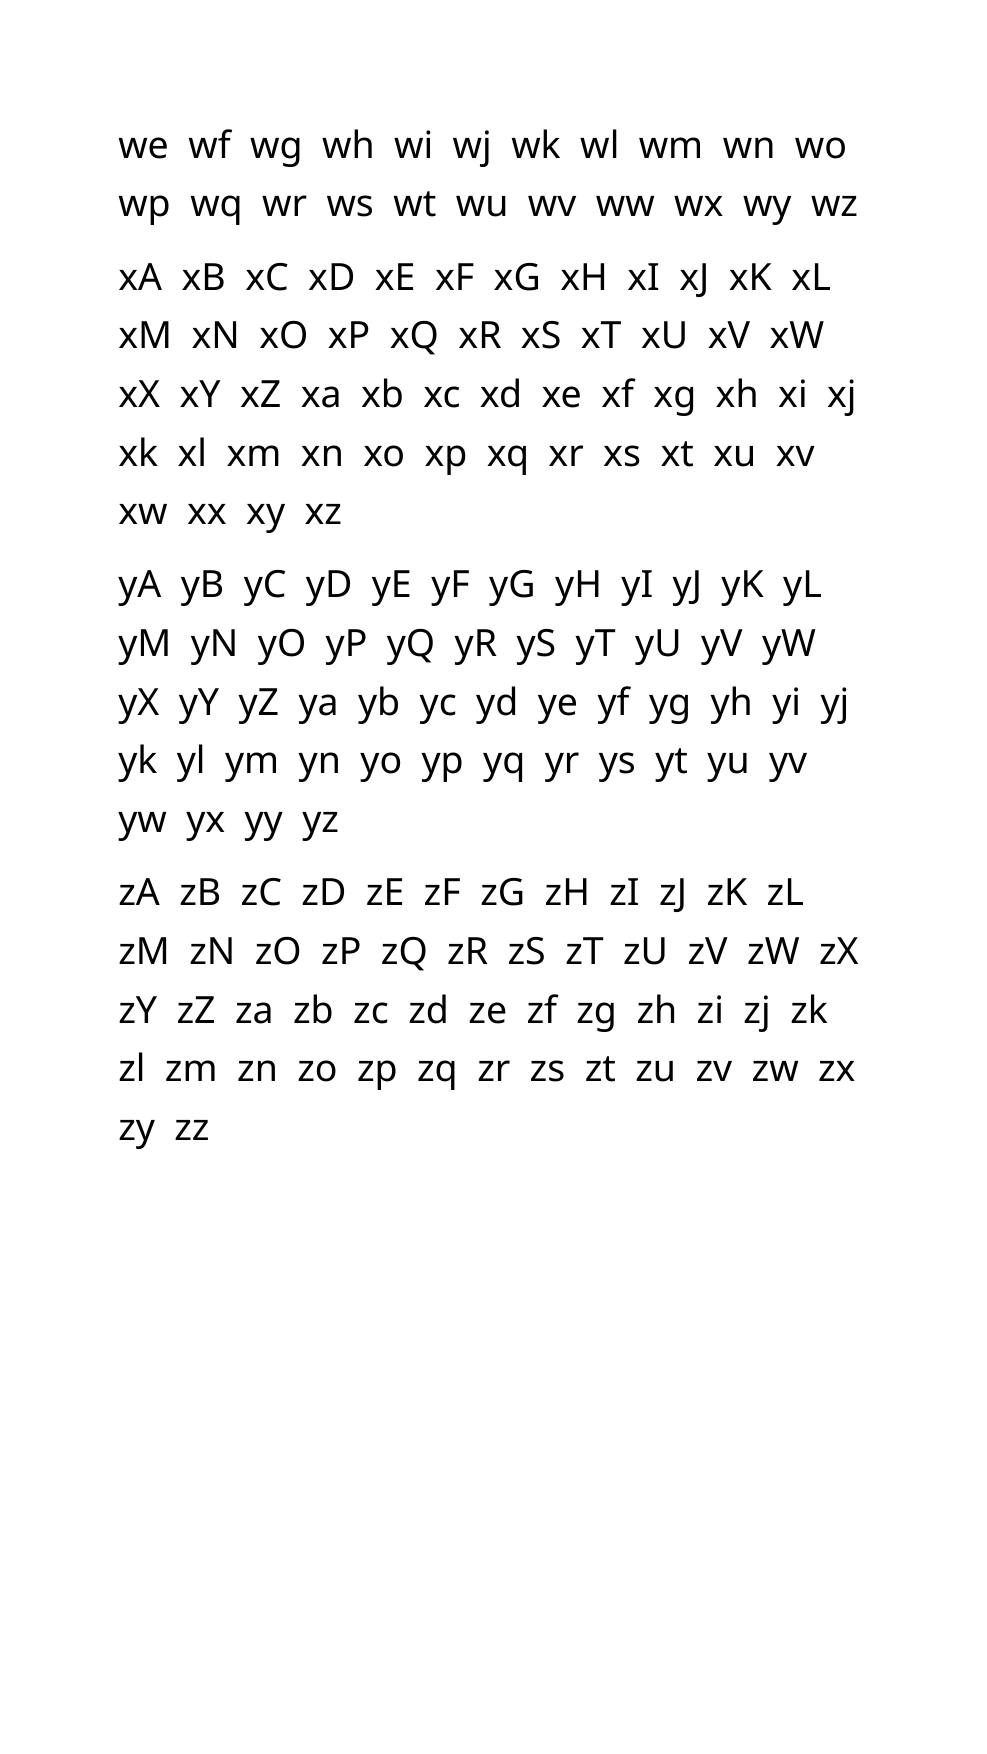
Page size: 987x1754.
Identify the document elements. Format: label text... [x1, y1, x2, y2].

text yA yB yC yD yE yF yG yH yI yJ yK yL yM yN yO yP yQ yR yS yT yU yV yW yX yY yZ ya yb yc yd ye yf yg yh yi yj yk yl ym yn yo yp yq yr ys yt yu yv yw yx yy yz [118, 558, 868, 843]
text we wf wg wh wi wj wk wl wm wn wo wp wq wr ws wt wu wv ww wx wy wz [118, 118, 868, 228]
text zA zB zC zD zE zF zG zH zI zJ zK zL zM zN zO zP zQ zR zS zT zU zV zW zX zY zZ za zb zc zd ze zf zg zh zi zj zk zl zm zn zo zp zq zr zs zt zu zv zw zx zy zz [118, 866, 868, 1151]
text xA xB xC xD xE xF xG xH xI xJ xK xL xM xN xO xP xQ xR xS xT xU xV xW xX xY xZ xa xb xc xd xe xf xg xh xi xj xk xl xm xn xo xp xq xr xs xt xu xv xw xx xy xz [118, 250, 868, 536]
